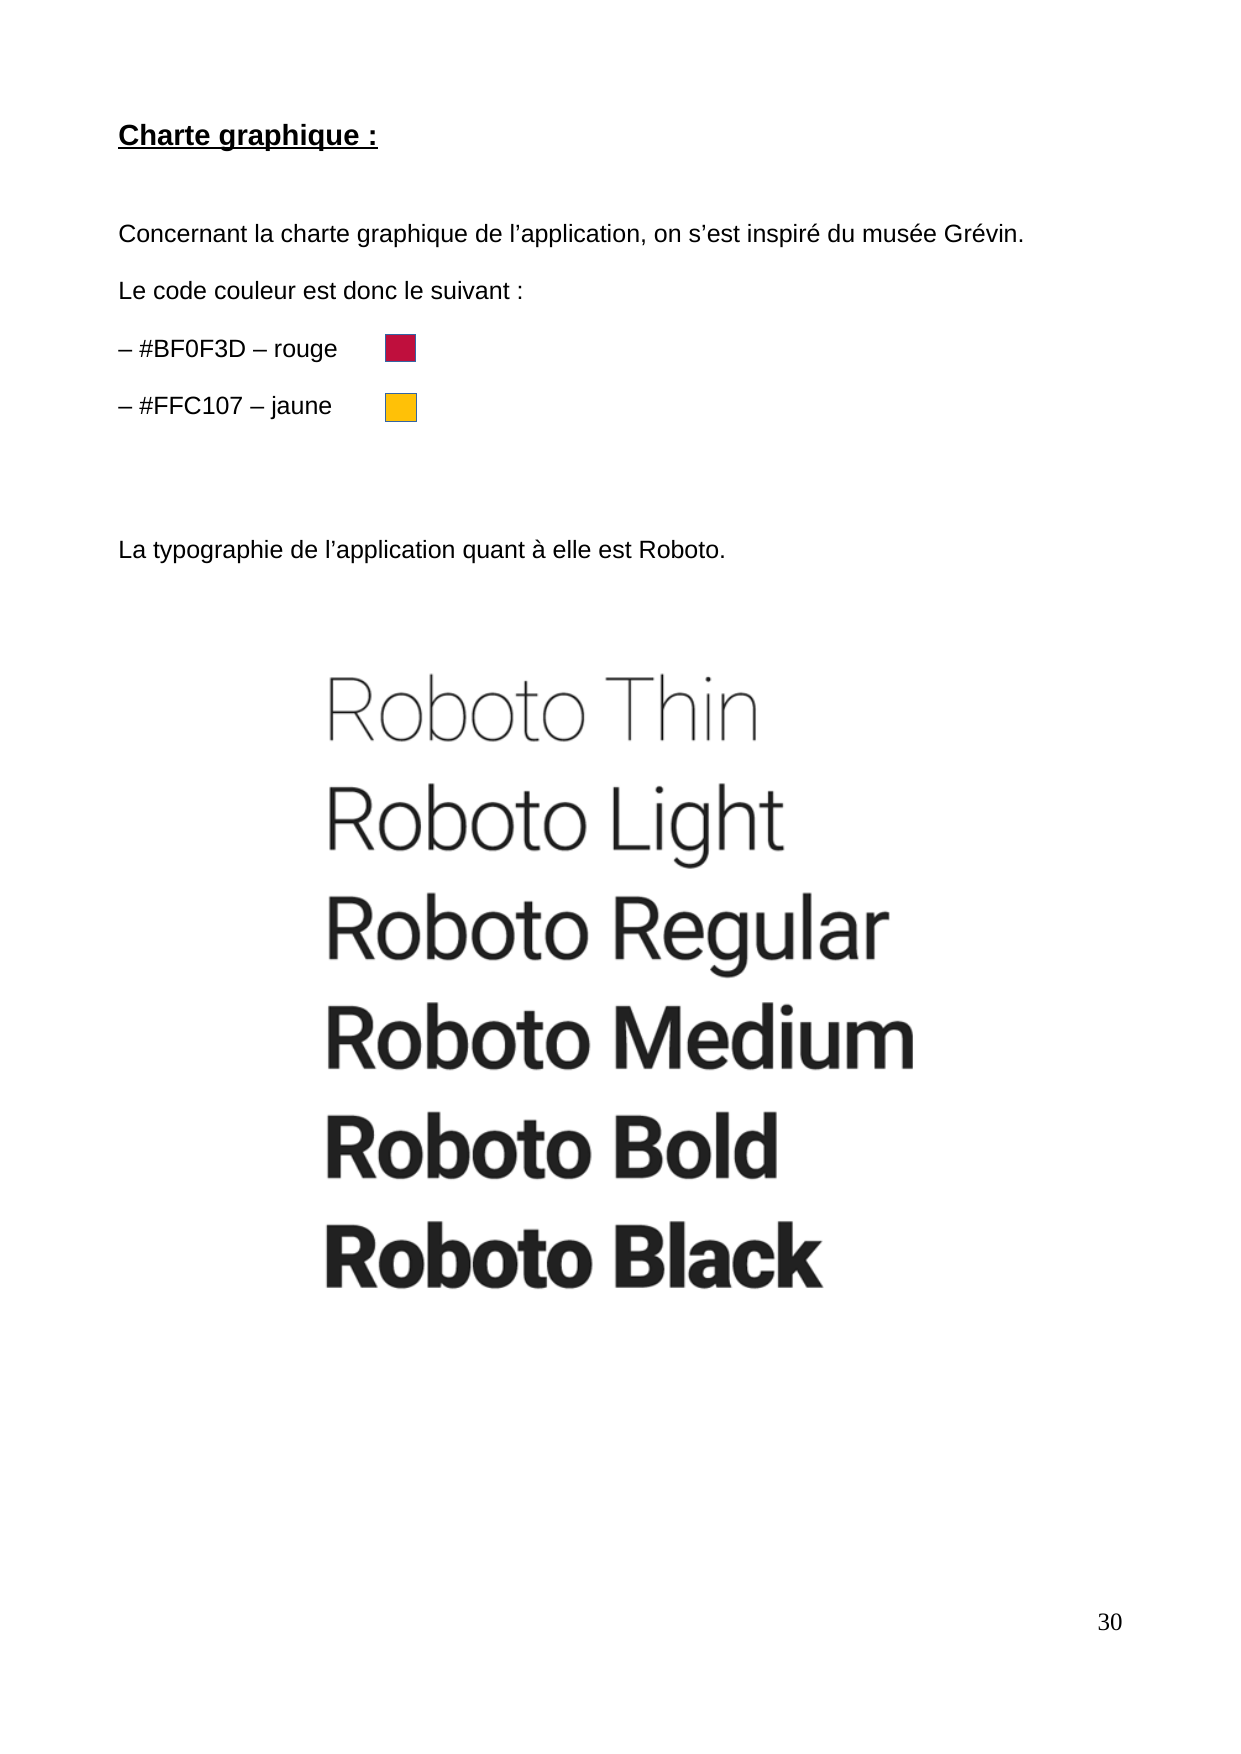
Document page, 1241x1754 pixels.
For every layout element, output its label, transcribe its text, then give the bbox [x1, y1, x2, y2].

text – #FFC107 – jaune [118, 391, 1122, 420]
text – #BF0F3D – rouge [118, 334, 385, 362]
text [416, 334, 1122, 362]
text Le code couleur est donc le suivant : [118, 276, 1122, 305]
text La typographie de l’application quant à elle est Roboto. [118, 535, 1122, 564]
picture [311, 660, 929, 1304]
text Charte graphique : [118, 118, 1122, 152]
text Concernant la charte graphique de l’application, on s’est inspiré du musée Grévin. [118, 219, 1122, 247]
